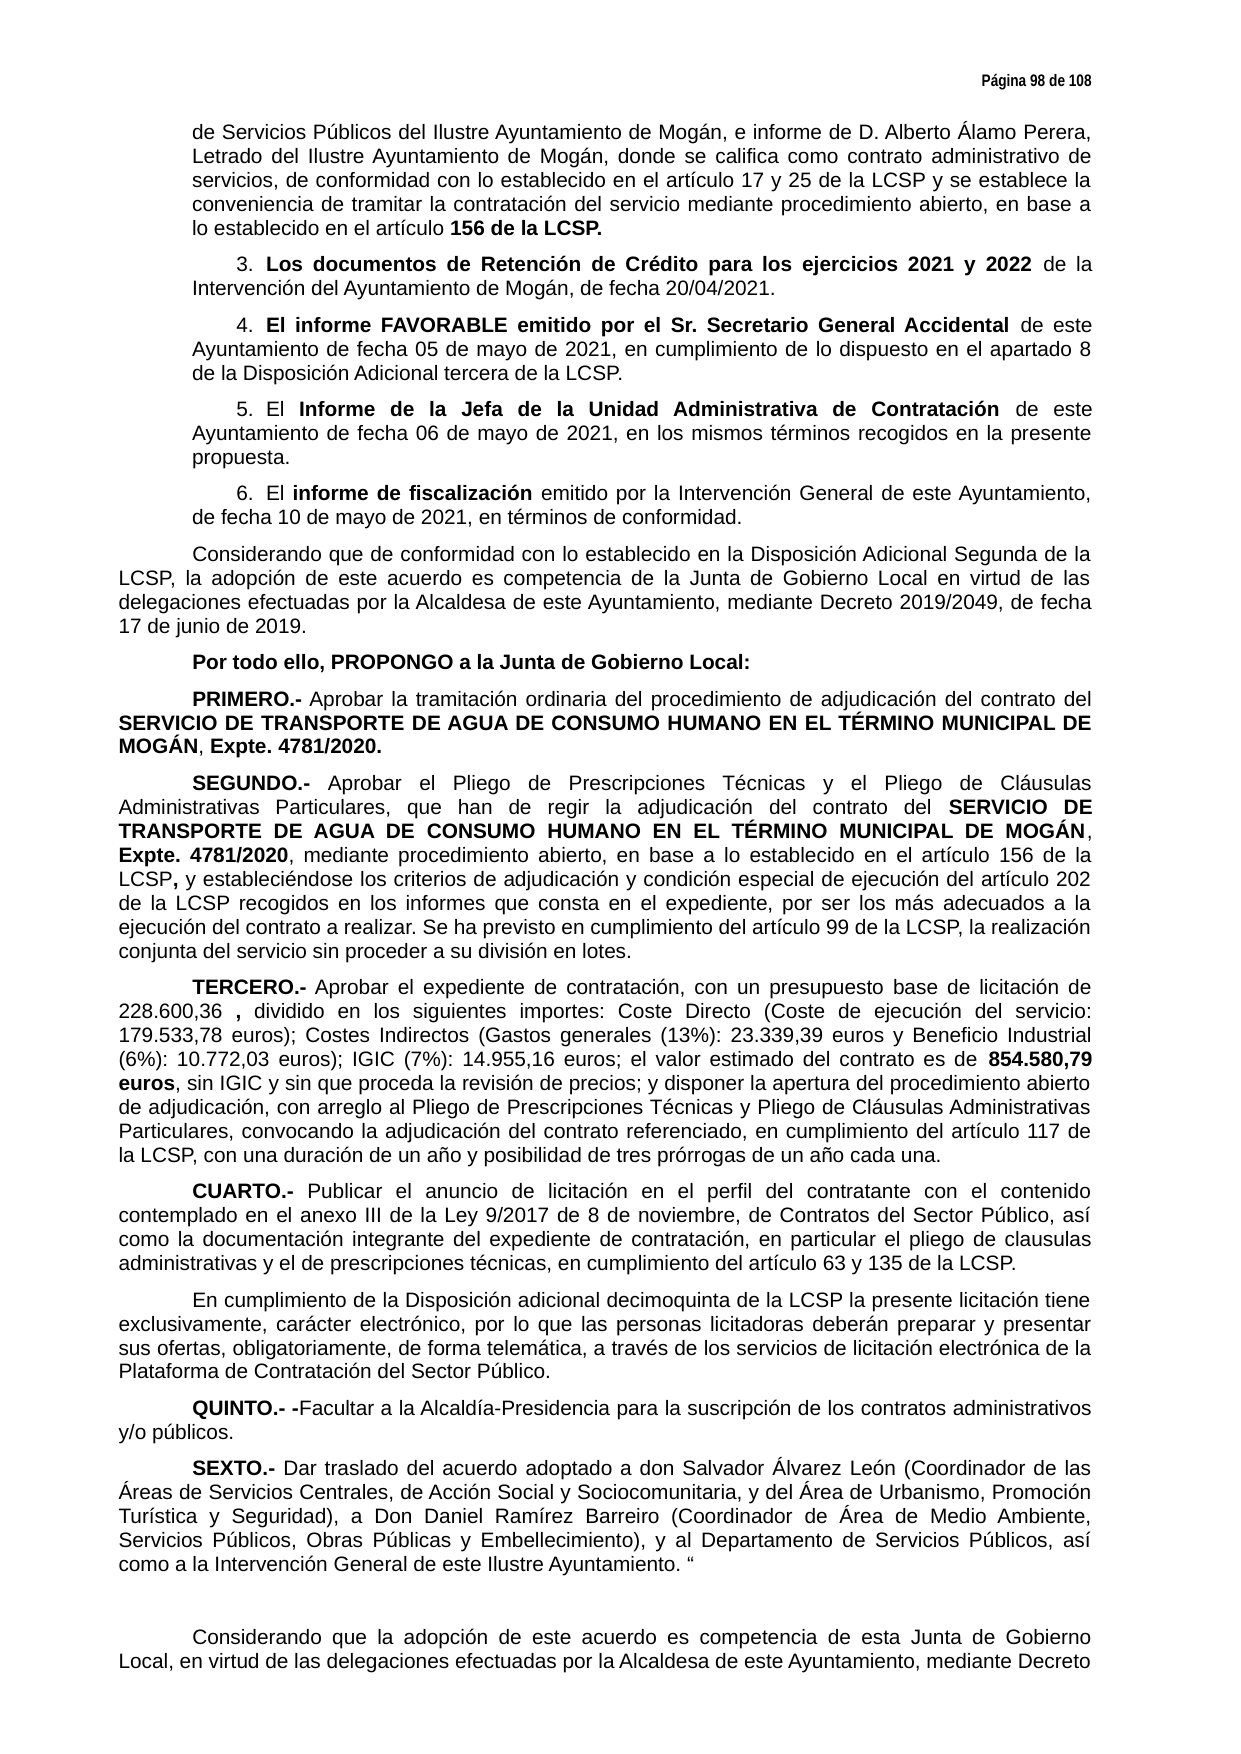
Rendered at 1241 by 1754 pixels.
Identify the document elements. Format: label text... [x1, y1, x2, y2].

text En cumplimiento de la Disposición adicional decimoquinta de la LCSP la presente licitación tiene exclusivamente, carácter electrónico, por lo que las personas licitadoras deberán preparar y presentar sus ofertas, obligatoriamente, de forma telemática, a través de los servicios de licitación electrónica de la Plataforma de Contratación del Sector Público. [118, 1287, 1092, 1383]
list de Servicios Públicos del Ilustre Ayuntamiento de Mogán, e informe de D. Alberto Álamo Perera, Letrado del Ilustre Ayuntamiento de Mogán, donde se califica como contrato administrativo de servicios, de conformidad con lo establecido en el artículo 17 y 25 de la LCSP y se establece la conveniencia de tramitar la contratación del servicio mediante procedimiento abierto, en base a lo establecido en el artículo 156 de la LCSP. [162, 120, 1092, 239]
text QUINTO.- -Facultar a la Alcaldía-Presidencia para la suscripción de los contratos administrativos y/o públicos. [118, 1396, 1092, 1444]
list El informe FAVORABLE emitido por el Sr. Secretario General Accidental de este Ayuntamiento de fecha 05 de mayo de 2021, en cumplimiento de lo dispuesto en el apartado 8 de la Disposición Adicional tercera de la LCSP. [162, 312, 1092, 384]
text PRIMERO.- Aprobar la tramitación ordinaria del procedimiento de adjudicación del contrato del SERVICIO DE TRANSPORTE DE AGUA DE CONSUMO HUMANO EN EL TÉRMINO MUNICIPAL DE MOGÁN, Expte. 4781/2020. [118, 686, 1092, 758]
text Considerando que la adopción de este acuerdo es competencia de esta Junta de Gobierno Local, en virtud de las delegaciones efectuadas por la Alcaldesa de este Ayuntamiento, mediante Decreto [118, 1625, 1092, 1673]
list Los documentos de Retención de Crédito para los ejercicios 2021 y 2022 de la Intervención del Ayuntamiento de Mogán, de fecha 20/04/2021. [162, 252, 1092, 300]
text CUARTO.- Publicar el anuncio de licitación en el perfil del contratante con el contenido contemplado en el anexo III de la Ley 9/2017 de 8 de noviembre, de Contratos del Sector Público, así como la documentación integrante del expediente de contratación, en particular el pliego de clausulas administrativas y el de prescripciones técnicas, en cumplimiento del artículo 63 y 135 de la LCSP. [118, 1179, 1092, 1275]
text TERCERO.- Aprobar el expediente de contratación, con un presupuesto base de licitación de 228.600,36 , dividido en los siguientes importes: Coste Directo (Coste de ejecución del servicio: 179.533,78 euros); Costes Indirectos (Gastos generales (13%): 23.339,39 euros y Beneficio Industrial (6%): 10.772,03 euros); IGIC (7%): 14.955,16 euros; el valor estimado del contrato es de 854.580,79 euros, sin IGIC y sin que proceda la revisión de precios; y disponer la apertura del procedimiento abierto de adjudicación, con arreglo al Pliego de Prescripciones Técnicas y Pliego de Cláusulas Administrativas Particulares, convocando la adjudicación del contrato referenciado, en cumplimiento del artículo 117 de la LCSP, con una duración de un año y posibilidad de tres prórrogas de un año cada una. [118, 975, 1092, 1167]
text Por todo ello, PROPONGO a la Junta de Gobierno Local: [118, 650, 1092, 674]
text SEGUNDO.- Aprobar el Pliego de Prescripciones Técnicas y el Pliego de Cláusulas Administrativas Particulares, que han de regir la adjudicación del contrato del SERVICIO DE TRANSPORTE DE AGUA DE CONSUMO HUMANO EN EL TÉRMINO MUNICIPAL DE MOGÁN, Expte. 4781/2020, mediante procedimiento abierto, en base a lo establecido en el artículo 156 de la LCSP, y estableciéndose los criterios de adjudicación y condición especial de ejecución del artículo 202 de la LCSP recogidos en los informes que consta en el expediente, por ser los más adecuados a la ejecución del contrato a realizar. Se ha previsto en cumplimiento del artículo 99 de la LCSP, la realización conjunta del servicio sin proceder a su división en lotes. [118, 771, 1092, 962]
text SEXTO.- Dar traslado del acuerdo adoptado a don Salvador Álvarez León (Coordinador de las Áreas de Servicios Centrales, de Acción Social y Sociocomunitaria, y del Área de Urbanismo, Promoción Turística y Seguridad), a Don Daniel Ramírez Barreiro (Coordinador de Área de Medio Ambiente, Servicios Públicos, Obras Públicas y Embellecimiento), y al Departamento de Servicios Públicos, así como a la Intervención General de este Ilustre Ayuntamiento. “ [118, 1456, 1092, 1576]
list El Informe de la Jefa de la Unidad Administrativa de Contratación de este Ayuntamiento de fecha 06 de mayo de 2021, en los mismos términos recogidos en la presente propuesta. [162, 397, 1092, 469]
text Considerando que de conformidad con lo establecido en la Disposición Adicional Segunda de la LCSP, la adopción de este acuerdo es competencia de la Junta de Gobierno Local en virtud de las delegaciones efectuadas por la Alcaldesa de este Ayuntamiento, mediante Decreto 2019/2049, de fecha 17 de junio de 2019. [118, 542, 1092, 637]
list El informe de fiscalización emitido por la Intervención General de este Ayuntamiento, de fecha 10 de mayo de 2021, en términos de conformidad. [162, 481, 1092, 529]
